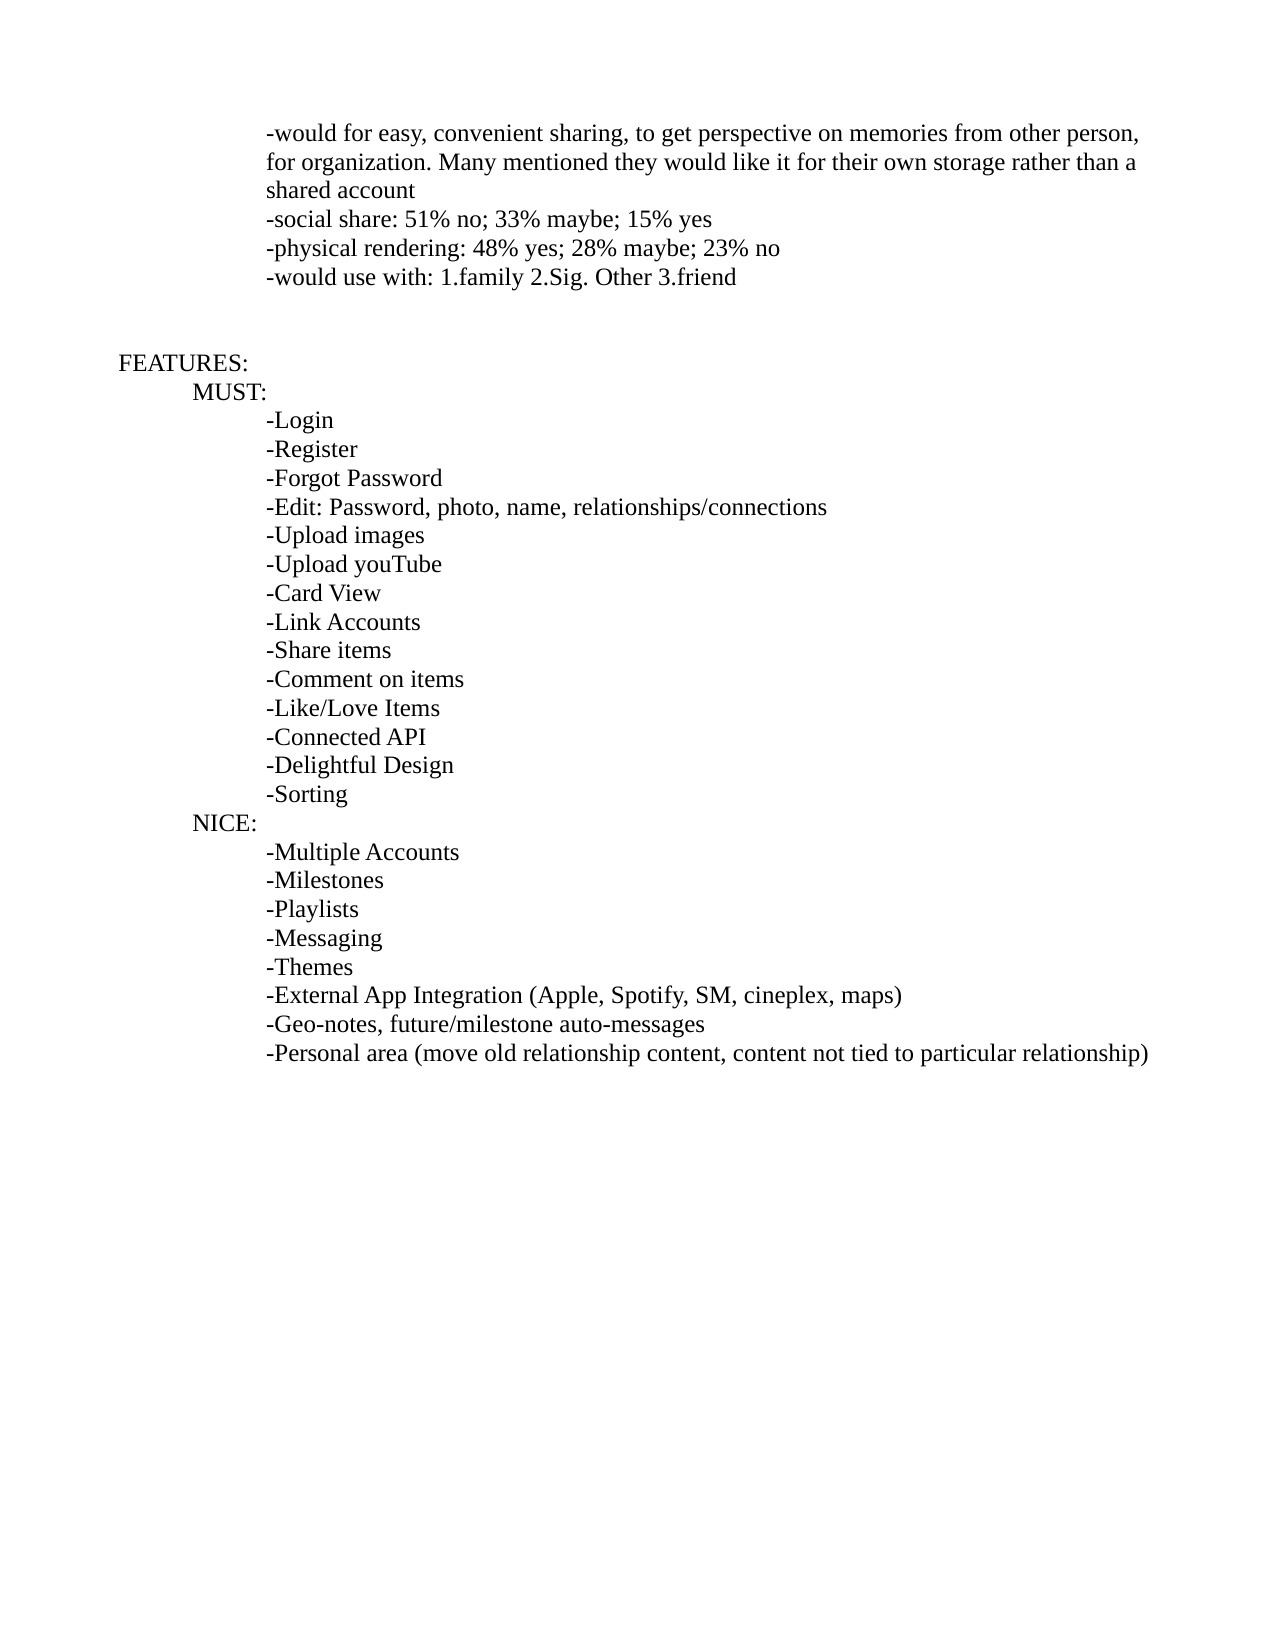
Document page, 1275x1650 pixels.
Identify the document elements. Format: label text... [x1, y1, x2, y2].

text -Playlists [266, 894, 1157, 923]
text -Login [266, 406, 1157, 434]
text -Themes [266, 952, 1157, 981]
text -Share items [266, 636, 1157, 664]
text -Delightful Design [266, 751, 1157, 779]
text -Geo-notes, future/milestone auto-messages [266, 1009, 1157, 1038]
text -Comment on items [266, 664, 1157, 693]
text -social share: 51% no; 33% maybe; 15% yes [118, 204, 1157, 233]
text -Personal area (move old relationship content, content not tied to particular relationship) [266, 1038, 1157, 1067]
text NICE: [192, 808, 1157, 837]
text -Link Accounts [266, 607, 1157, 636]
text -would for easy, convenient sharing, to get perspective on memories from other person, for organization. Many mentioned they would like it for their own storage rather than a shared account [118, 118, 1157, 204]
text FEATURES: [118, 348, 1157, 377]
text -Upload images [266, 521, 1157, 549]
text -Register [266, 434, 1157, 463]
text -Connected API [266, 722, 1157, 751]
text -Card View [266, 578, 1157, 607]
text -Multiple Accounts [266, 837, 1157, 866]
text -Messaging [266, 923, 1157, 952]
text -Upload youTube [266, 549, 1157, 578]
text -External App Integration (Apple, Spotify, SM, cineplex, maps) [266, 981, 1157, 1009]
text -Forgot Password [266, 463, 1157, 492]
text -physical rendering: 48% yes; 28% maybe; 23% no [118, 233, 1157, 262]
text -Like/Love Items [266, 693, 1157, 722]
text MUST: [192, 377, 1157, 406]
text -Edit: Password, photo, name, relationships/connections [266, 492, 1157, 521]
text -Milestones [266, 866, 1157, 894]
text -Sorting [266, 779, 1157, 808]
text -would use with: 1.family 2.Sig. Other 3.friend [118, 262, 1157, 291]
